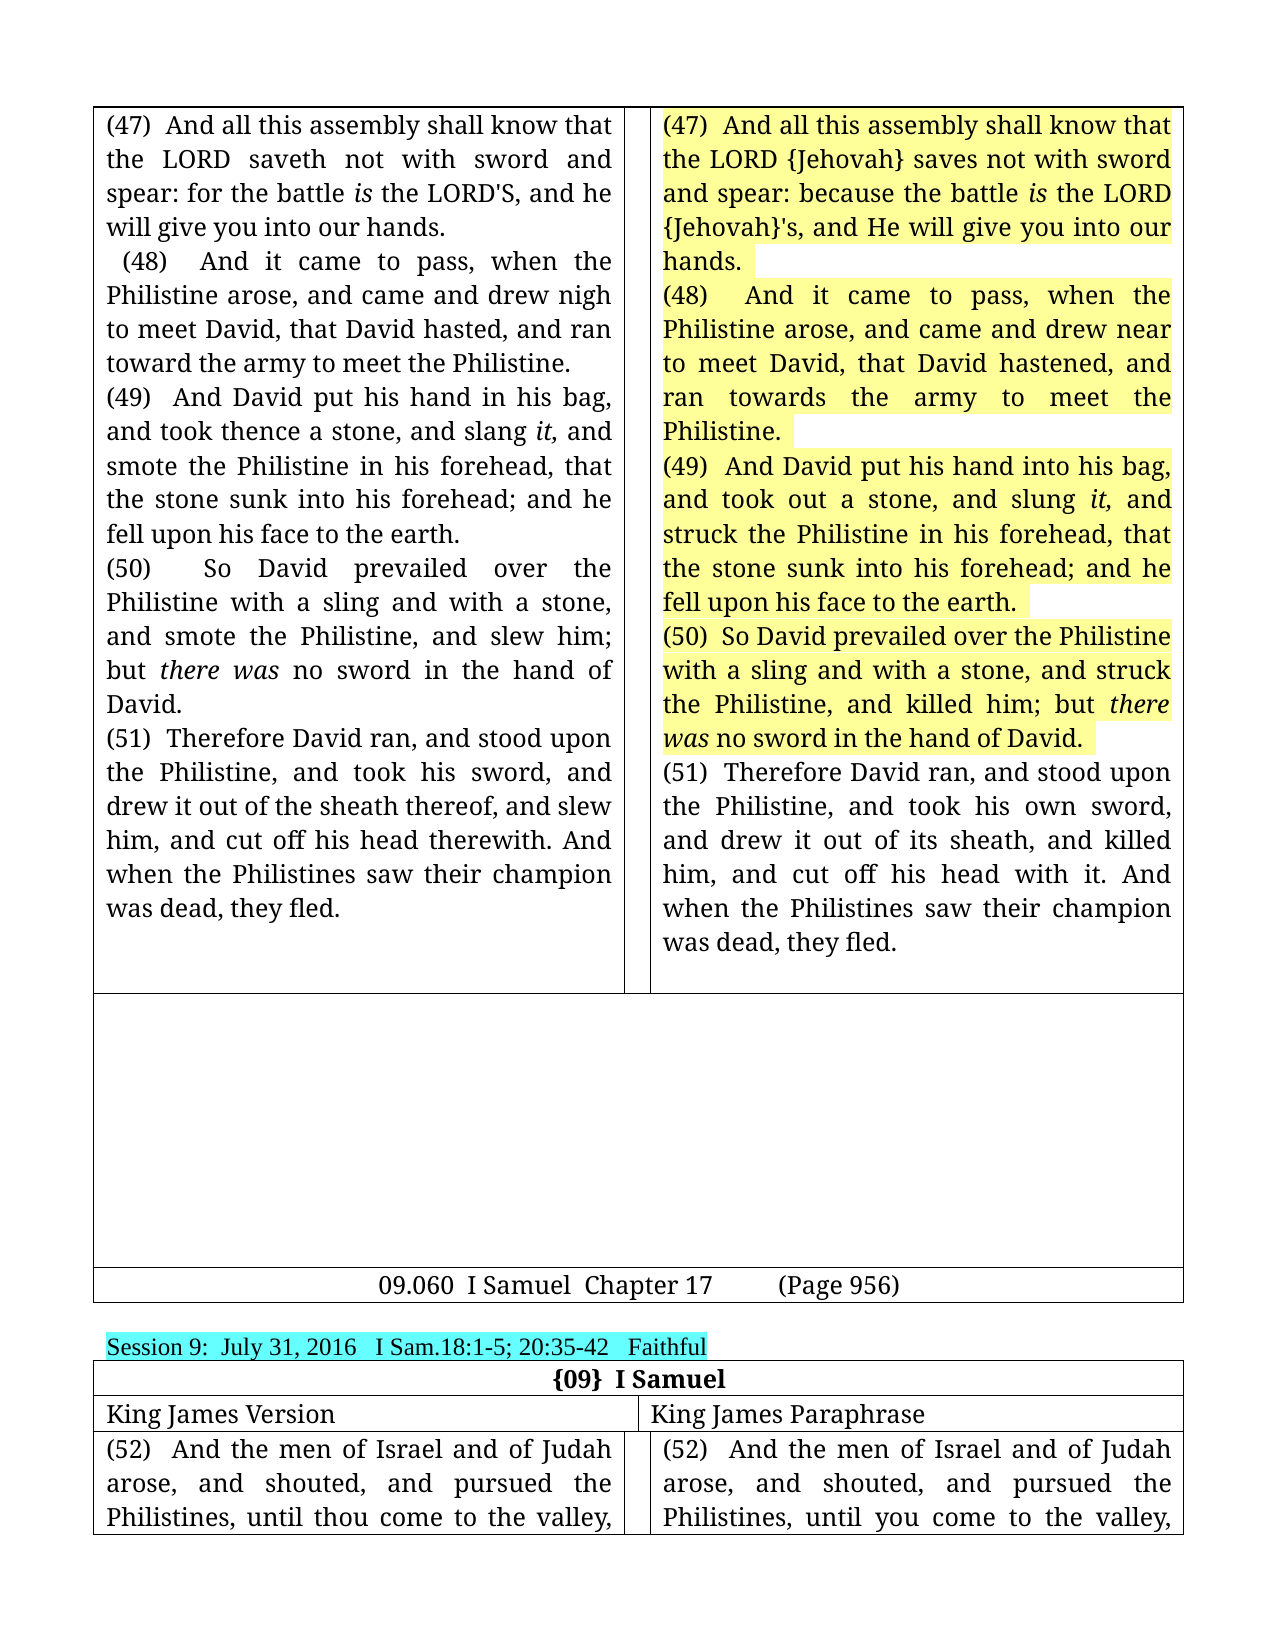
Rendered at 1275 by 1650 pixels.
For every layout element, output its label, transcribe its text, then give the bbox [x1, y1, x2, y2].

table_cell [625, 1432, 650, 1534]
table_cell (47) And all this assembly shall know that the LORD saveth not with sword and spear: for the battle is the LORD'S, and he will give you into our hands. (48) And it came to pass, when the Philistine arose, and came and drew nigh to meet David, that David hasted, and ran toward the army to meet the Philistine. (49) And David put his hand in his bag, and took thence a stone, and slang it, and smote the Philistine in his forehead, that the stone sunk into his forehead; and he fell upon his face to the earth. (50) So David prevailed over the Philistine with a sling and with a stone, and smote the Philistine, and slew him; but there was no sword in the hand of David. (51) Therefore David ran, and stood upon the Philistine, and took his sword, and drew it out of the sheath thereof, and slew him, and cut off his head therewith. And when the Philistines saw their champion was dead, they fled. [94, 108, 624, 993]
table_cell 09.060 I Samuel Chapter 17 (Page 956) [94, 1268, 1183, 1302]
text Session 9: July 31, 2016 I Sam.18:1-5; 20:35-42 Faithful [106, 1332, 1168, 1360]
table_cell (52) And the men of Israel and of Judah arose, and shouted, and pursued the Philistines, until thou come to the valley, [94, 1432, 624, 1534]
table_cell (47) And all this assembly shall know that the LORD {Jehovah} saves not with sword and spear: because the battle is the LORD {Jehovah}'s, and He will give you into our hands. (48) And it came to pass, when the Philistine arose, and came and drew near to meet David, that David hastened, and ran towards the army to meet the Philistine. (49) And David put his hand into his bag, and took out a stone, and slung it, and struck the Philistine in his forehead, that the stone sunk into his forehead; and he fell upon his face to the earth. (50) So David prevailed over the Philistine with a sling and with a stone, and struck the Philistine, and killed him; but there was no sword in the hand of David. (51) Therefore David ran, and stood upon the Philistine, and took his own sword, and drew it out of its sheath, and killed him, and cut off his head with it. And when the Philistines saw their champion was dead, they fled. [651, 108, 1183, 993]
table_cell (52) And the men of Israel and of Judah arose, and shouted, and pursued the Philistines, until you come to the valley, [651, 1432, 1183, 1534]
table_cell King James Version [94, 1396, 638, 1431]
table_cell King James Paraphrase [639, 1396, 1183, 1431]
table_header {09} I Samuel [94, 1361, 1183, 1395]
table_cell [625, 108, 650, 993]
table_cell [94, 994, 1183, 1267]
